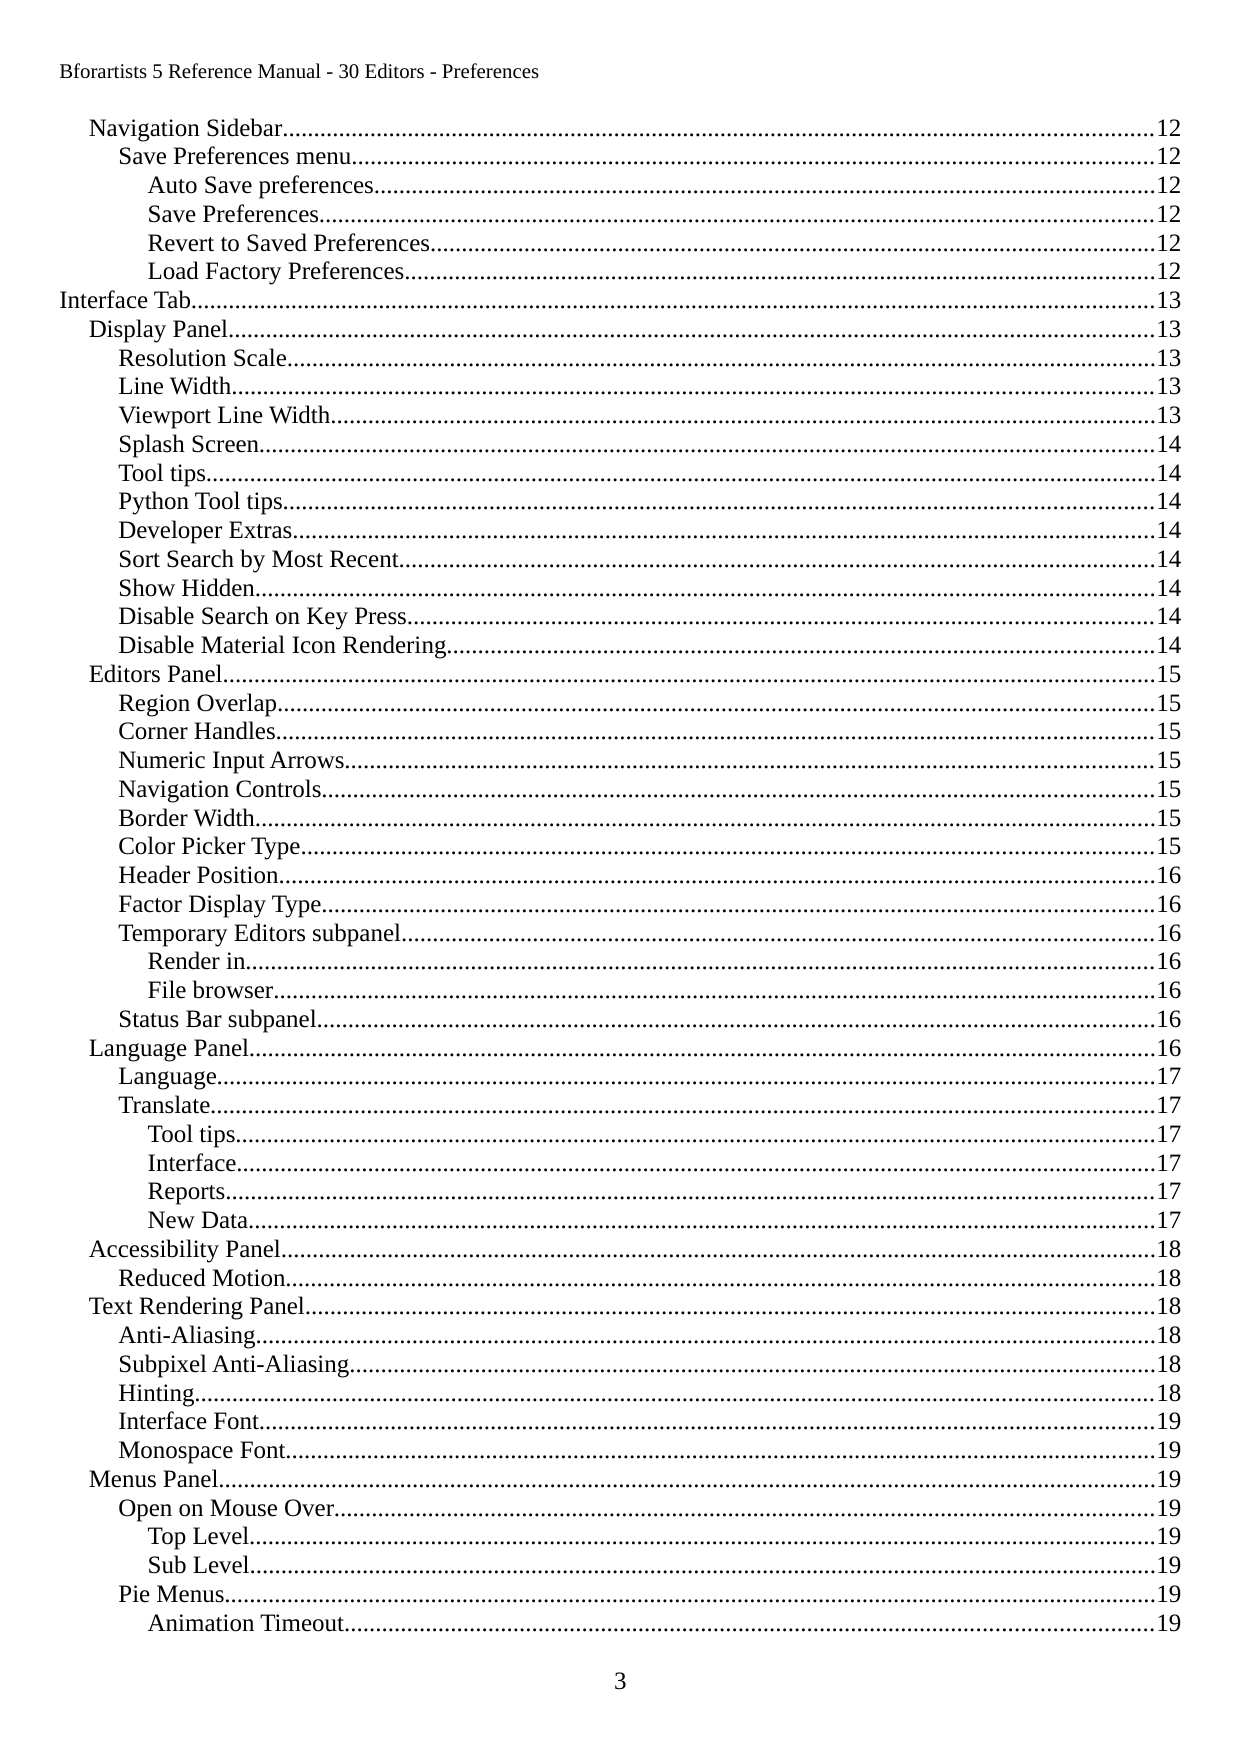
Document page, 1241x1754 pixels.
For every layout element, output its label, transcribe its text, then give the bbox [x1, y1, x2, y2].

text Pie Menus 19 [118, 1579, 1181, 1608]
text Header Position 16 [118, 860, 1181, 889]
text Save Preferences menu 12 [118, 141, 1181, 170]
text Splash Screen 14 [118, 429, 1181, 458]
text Python Tool tips 14 [118, 486, 1181, 515]
text New Data 17 [147, 1205, 1181, 1234]
text Viewport Line Width 13 [118, 400, 1181, 429]
text Revert to Saved Preferences 12 [147, 228, 1181, 256]
text Auto Save preferences 12 [147, 170, 1181, 199]
text Monospace Font 19 [118, 1435, 1181, 1464]
text Render in 16 [147, 946, 1181, 975]
text Sort Search by Most Recent 14 [118, 544, 1181, 573]
text Navigation Controls 15 [118, 774, 1181, 803]
text Interface 17 [147, 1148, 1181, 1176]
text Tool tips 14 [118, 458, 1181, 486]
text Line Width 13 [118, 371, 1181, 400]
text Reports 17 [147, 1176, 1181, 1205]
text Top Level 19 [147, 1521, 1181, 1550]
text Open on Mouse Over 19 [118, 1493, 1181, 1521]
text Color Picker Type 15 [118, 831, 1181, 860]
text Navigation Sidebar 12 [88, 113, 1181, 141]
text Disable Material Icon Rendering 14 [118, 630, 1181, 659]
text Language Panel 16 [88, 1033, 1181, 1061]
text Save Preferences 12 [147, 199, 1181, 228]
text Display Panel 13 [88, 314, 1181, 343]
text Interface Tab 13 [59, 285, 1181, 314]
text Border Width 15 [118, 803, 1181, 831]
text Developer Extras 14 [118, 515, 1181, 544]
text Resolution Scale 13 [118, 343, 1181, 371]
text File browser 16 [147, 975, 1181, 1004]
text Tool tips 17 [147, 1119, 1181, 1148]
text Region Overlap 15 [118, 688, 1181, 716]
text Load Factory Preferences 12 [147, 256, 1181, 285]
text Language 17 [118, 1061, 1181, 1090]
text Editors Panel 15 [88, 659, 1181, 688]
text Reduced Motion 18 [118, 1263, 1181, 1291]
text Disable Search on Key Press 14 [118, 601, 1181, 630]
text Accessibility Panel 18 [88, 1234, 1181, 1263]
text Corner Handles 15 [118, 716, 1181, 745]
text Translate 17 [118, 1090, 1181, 1119]
text Factor Display Type 16 [118, 889, 1181, 918]
text Animation Timeout 19 [147, 1608, 1181, 1636]
text Temporary Editors subpanel 16 [118, 918, 1181, 946]
text Interface Font 19 [118, 1406, 1181, 1435]
text Menus Panel 19 [88, 1464, 1181, 1493]
text Show Hidden 14 [118, 573, 1181, 601]
text Anti-Aliasing 18 [118, 1320, 1181, 1349]
text Hinting 18 [118, 1378, 1181, 1406]
text Text Rendering Panel 18 [88, 1291, 1181, 1320]
text Sub Level 19 [147, 1550, 1181, 1579]
text Numeric Input Arrows 15 [118, 745, 1181, 774]
text Status Bar subpanel 16 [118, 1004, 1181, 1033]
text Subpixel Anti-Aliasing 18 [118, 1349, 1181, 1378]
